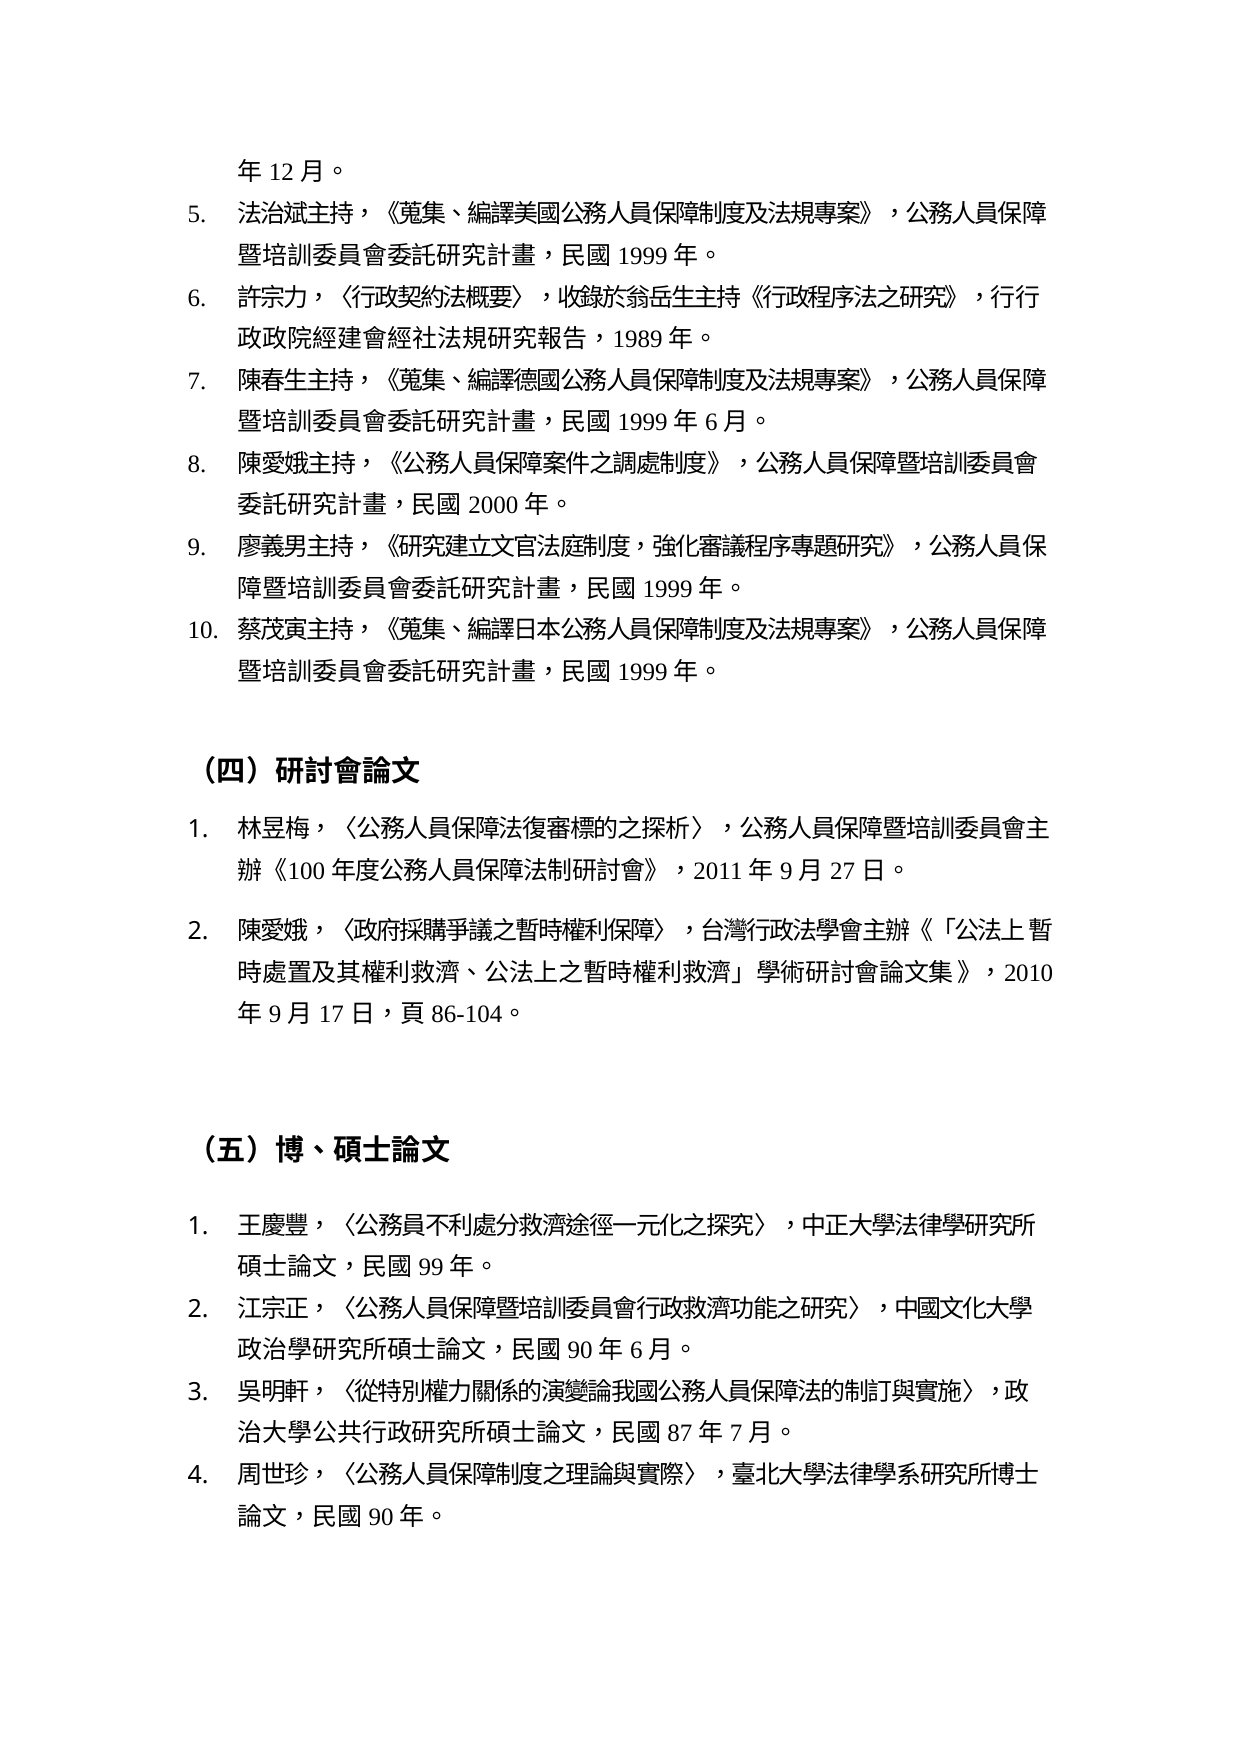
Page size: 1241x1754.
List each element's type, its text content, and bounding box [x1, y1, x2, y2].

list 吳明軒，〈從特別權力關係的演變論我國公務人員保障法的制訂與實施〉，政治大學公共行政研究所碩士論文，民國 87 年 7 月。 [187, 1374, 1051, 1449]
subtitle （五）博、碩士論文 [187, 1129, 1148, 1168]
list 王慶豐，〈公務員不利處分救濟途徑一元化之探究〉，中正大學法律學研究所碩士論文，民國 99 年。 [187, 1207, 1053, 1283]
subtitle （四）研討會論文 [187, 750, 1148, 790]
list 蔡茂寅主持，《蒐集、編譯日本公務人員保障制度及法規專案》，公務人員保障暨培訓委員會委託研究計畫，民國 1999 年。 [187, 612, 1053, 687]
list 陳春生主持，《蒐集、編譯德國公務人員保障制度及法規專案》，公務人員保障暨培訓委員會委託研究計畫，民國 1999 年 6 月。 [187, 362, 1053, 438]
text 年 12 月。 [237, 154, 1148, 188]
list 陳愛娥，〈政府採購爭議之暫時權利保障〉，台灣行政法學會主辦《「公法上暫時處置及其權利救濟、公法上之暫時權利救濟」學術研討會論文集》，2010 年 9 月 17 日，頁 86-104。 [187, 913, 1053, 1030]
list 周世珍，〈公務人員保障制度之理論與實際〉，臺北大學法律學系研究所博士論文，民國 90 年。 [187, 1457, 1053, 1532]
list 陳愛娥主持，《公務人員保障案件之調處制度》，公務人員保障暨培訓委員會委託研究計畫，民國 2000 年。 [187, 446, 1053, 521]
list 廖義男主持，《研究建立文官法庭制度，強化審議程序專題研究》，公務人員保障暨培訓委員會委託研究計畫，民國 1999 年。 [187, 529, 1053, 604]
list 林昱梅，〈公務人員保障法復審標的之探析〉，公務人員保障暨培訓委員會主辦《100 年度公務人員保障法制研討會》，2011 年 9 月 27 日。 [187, 811, 1053, 886]
list 江宗正，〈公務人員保障暨培訓委員會行政救濟功能之研究〉，中國文化大學政治學研究所碩士論文，民國 90 年 6 月。 [187, 1291, 1053, 1366]
list 許宗力，〈行政契約法概要〉，收錄於翁岳生主持《行政程序法之研究》，行行政政院經建會經社法規研究報告，1989 年。 [187, 279, 1050, 355]
list 法治斌主持，《蒐集、編譯美國公務人員保障制度及法規專案》，公務人員保障暨培訓委員會委託研究計畫，民國 1999 年。 [187, 196, 1053, 272]
